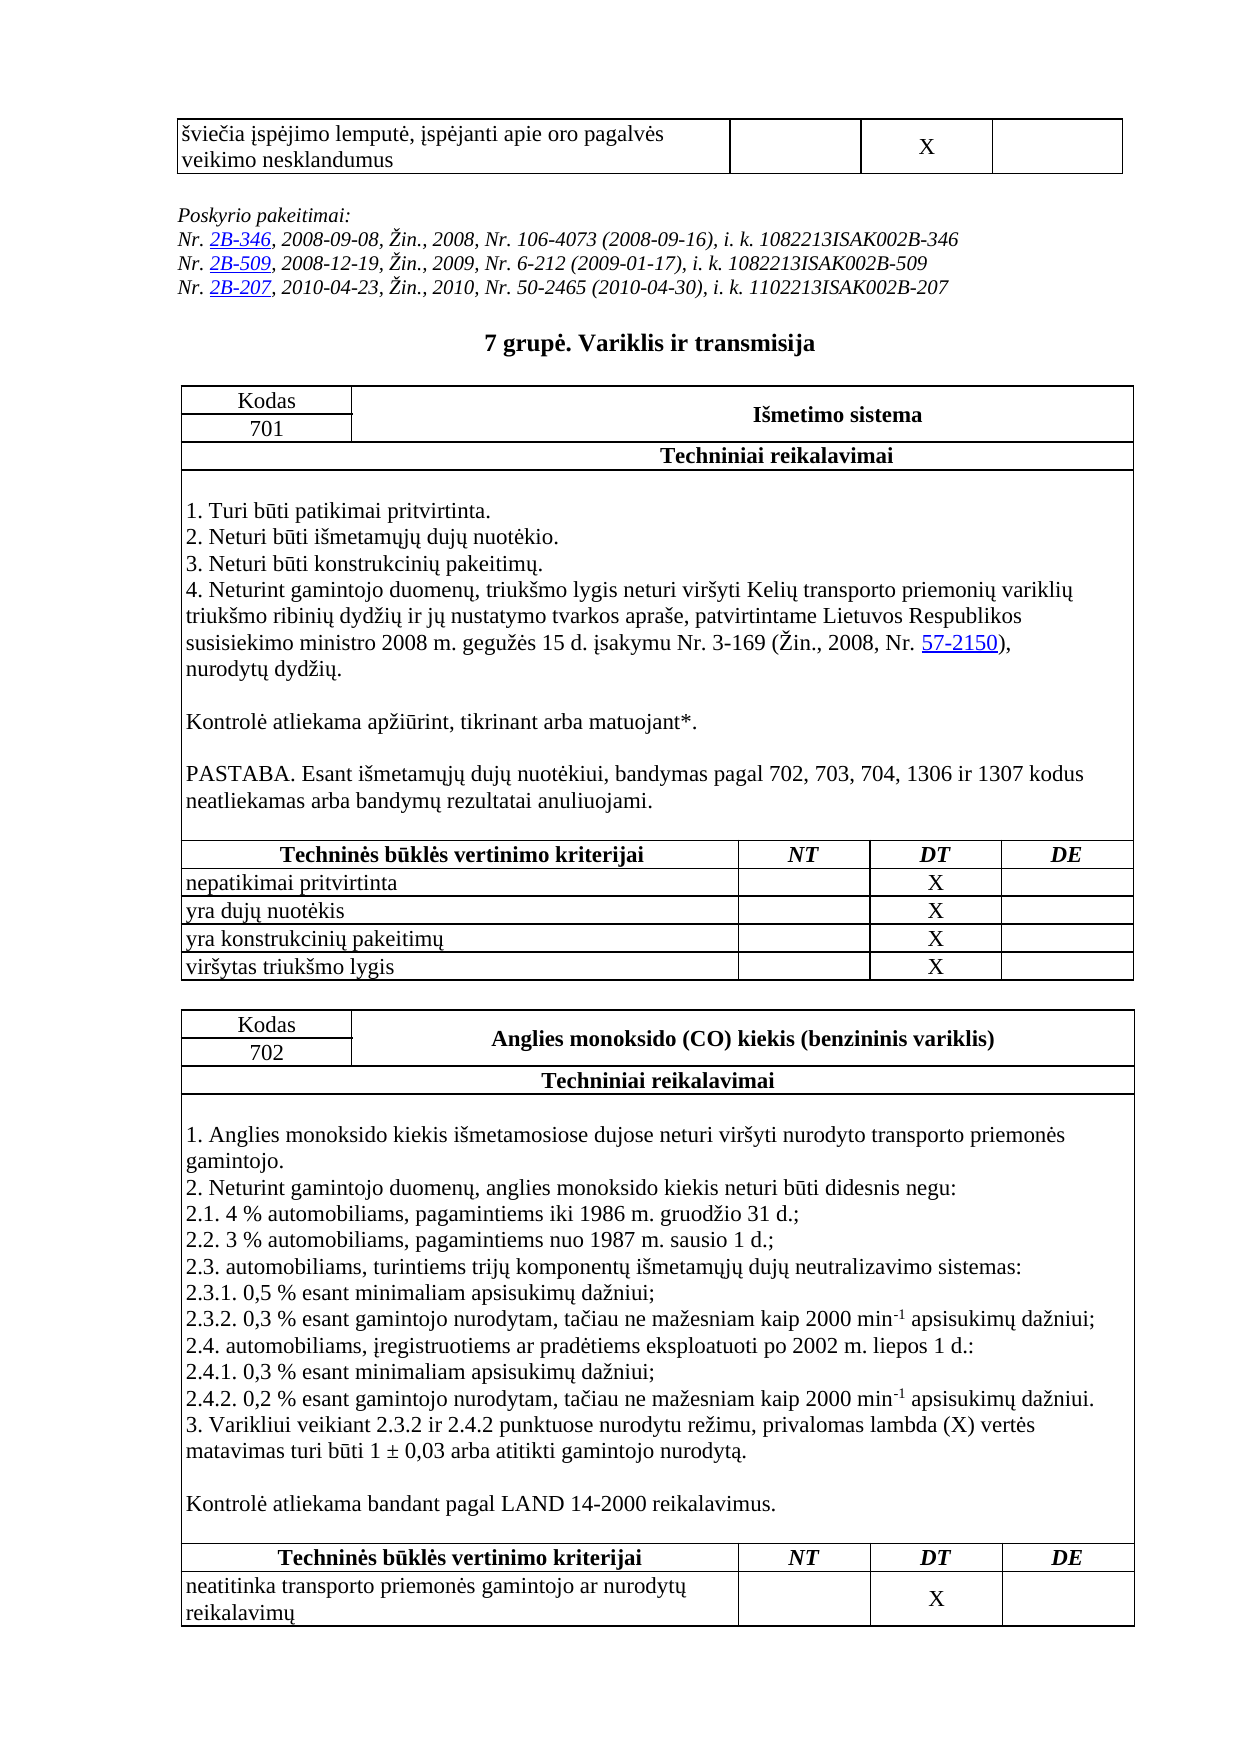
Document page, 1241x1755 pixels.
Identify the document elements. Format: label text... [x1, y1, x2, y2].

table_cell [739, 1572, 870, 1625]
table_header Išmetimo sistema [352, 387, 1133, 441]
table_cell X [862, 120, 992, 172]
table_cell nepatikimai pritvirtinta [182, 869, 738, 895]
table_cell [993, 120, 1122, 172]
table_cell DE [1002, 841, 1133, 867]
table_cell X [871, 1572, 1002, 1625]
table_cell X [871, 925, 1001, 951]
table_cell 702 [182, 1039, 351, 1065]
table_cell [739, 925, 869, 951]
table_cell [1002, 869, 1133, 895]
table_cell DT [871, 841, 1001, 867]
table_header Kodas [182, 1011, 351, 1037]
text Nr. 2B-509, 2008-12-19, Žin., 2009, Nr. 6-212 (2009-01-17), i. k. 1082213ISAK002B-509 [177, 251, 1122, 275]
table_cell X [871, 897, 1001, 923]
table_cell Techniniai reikalavimai [182, 443, 1133, 469]
table_cell yra dujų nuotėkis [182, 897, 738, 923]
table_cell šviečia įspėjimo lemputė, įspėjanti apie oro pagalvės veikimo nesklandumus [178, 120, 729, 172]
table_cell [1002, 925, 1133, 951]
table_cell Techninės būklės vertinimo kriterijai [182, 841, 738, 867]
table_cell viršytas triukšmo lygis [182, 953, 738, 979]
table_header Anglies monoksido (CO) kiekis (benzininis variklis) [352, 1011, 1134, 1065]
table_cell [1003, 1572, 1134, 1625]
table_cell X [871, 953, 1001, 979]
table_cell [739, 869, 869, 895]
table_cell Techniniai reikalavimai [182, 1067, 1134, 1093]
table_cell [739, 897, 869, 923]
table_cell DE [1003, 1544, 1134, 1571]
table_cell [731, 120, 860, 172]
table_cell 1. Turi būti patikimai pritvirtinta. 2. Neturi būti išmetamųjų dujų nuotėkio. 3. Neturi būti konstrukcinių pakeitimų. 4. Neturint gamintojo duomenų, triukšmo lygis neturi viršyti Kelių transporto priemonių variklių triukšmo ribinių dydžių ir jų nustatymo tvarkos apraše, patvirtintame Lietuvos Respublikos susisiekimo ministro 2008 m. gegužės 15 d. įsakymu Nr. 3-169 (Žin., 2008, Nr. 57-2150), nurodytų dydžių. Kontrolė atliekama apžiūrint, tikrinant arba matuojant*. PASTABA. Esant išmetamųjų dujų nuotėkiui, bandymas pagal 702, 703, 704, 1306 ir 1307 kodus neatliekamas arba bandymų rezultatai anuliuojami. [182, 471, 1133, 839]
table_cell [739, 953, 869, 979]
table_cell 701 [182, 415, 351, 441]
table_cell 1. Anglies monoksido kiekis išmetamosiose dujose neturi viršyti nurodyto transporto priemonės gamintojo. 2. Neturint gamintojo duomenų, anglies monoksido kiekis neturi būti didesnis negu: 2.1. 4 % automobiliams, pagamintiems iki 1986 m. gruodžio 31 d.; 2.2. 3 % automobiliams, pagamintiems nuo 1987 m. sausio 1 d.; 2.3. automobiliams, turintiems trijų komponentų išmetamųjų dujų neutralizavimo sistemas: 2.3.1. 0,5 % esant minimaliam apsisukimų dažniui; 2.3.2. 0,3 % esant gamintojo nurodytam, tačiau ne mažesniam kaip 2000 min-1 apsisukimų dažniui; 2.4. automobiliams, įregistruotiems ar pradėtiems eksploatuoti po 2002 m. liepos 1 d.: 2.4.1. 0,3 % esant minimaliam apsisukimų dažniui; 2.4.2. 0,2 % esant gamintojo nurodytam, tačiau ne mažesniam kaip 2000 min-1 apsisukimų dažniui. 3. Varikliui veikiant 2.3.2 ir 2.4.2 punktuose nurodytu režimu, privalomas lambda (X) vertės matavimas turi būti 1 ± 0,03 arba atitikti gamintojo nurodytą. Kontrolė atliekama bandant pagal LAND 14-2000 reikalavimus. [182, 1095, 1134, 1543]
table_cell NT [739, 1544, 870, 1571]
text Poskyrio pakeitimai: [177, 203, 1122, 227]
text 7 grupė. Variklis ir transmisija [177, 328, 1122, 356]
table_cell [1002, 897, 1133, 923]
table_cell NT [739, 841, 869, 867]
text Nr. 2B-346, 2008-09-08, Žin., 2008, Nr. 106-4073 (2008-09-16), i. k. 1082213ISAK002B-346 [177, 227, 1122, 251]
table_cell neatitinka transporto priemonės gamintojo ar nurodytų reikalavimų [182, 1572, 738, 1625]
table_cell DT [871, 1544, 1002, 1571]
table_cell Techninės būklės vertinimo kriterijai [182, 1544, 738, 1571]
table_cell X [871, 869, 1001, 895]
table_header Kodas [182, 387, 351, 413]
table_cell yra konstrukcinių pakeitimų [182, 925, 738, 951]
text Nr. 2B-207, 2010-04-23, Žin., 2010, Nr. 50-2465 (2010-04-30), i. k. 1102213ISAK002B-207 [177, 275, 1122, 299]
table_cell [1002, 953, 1133, 979]
